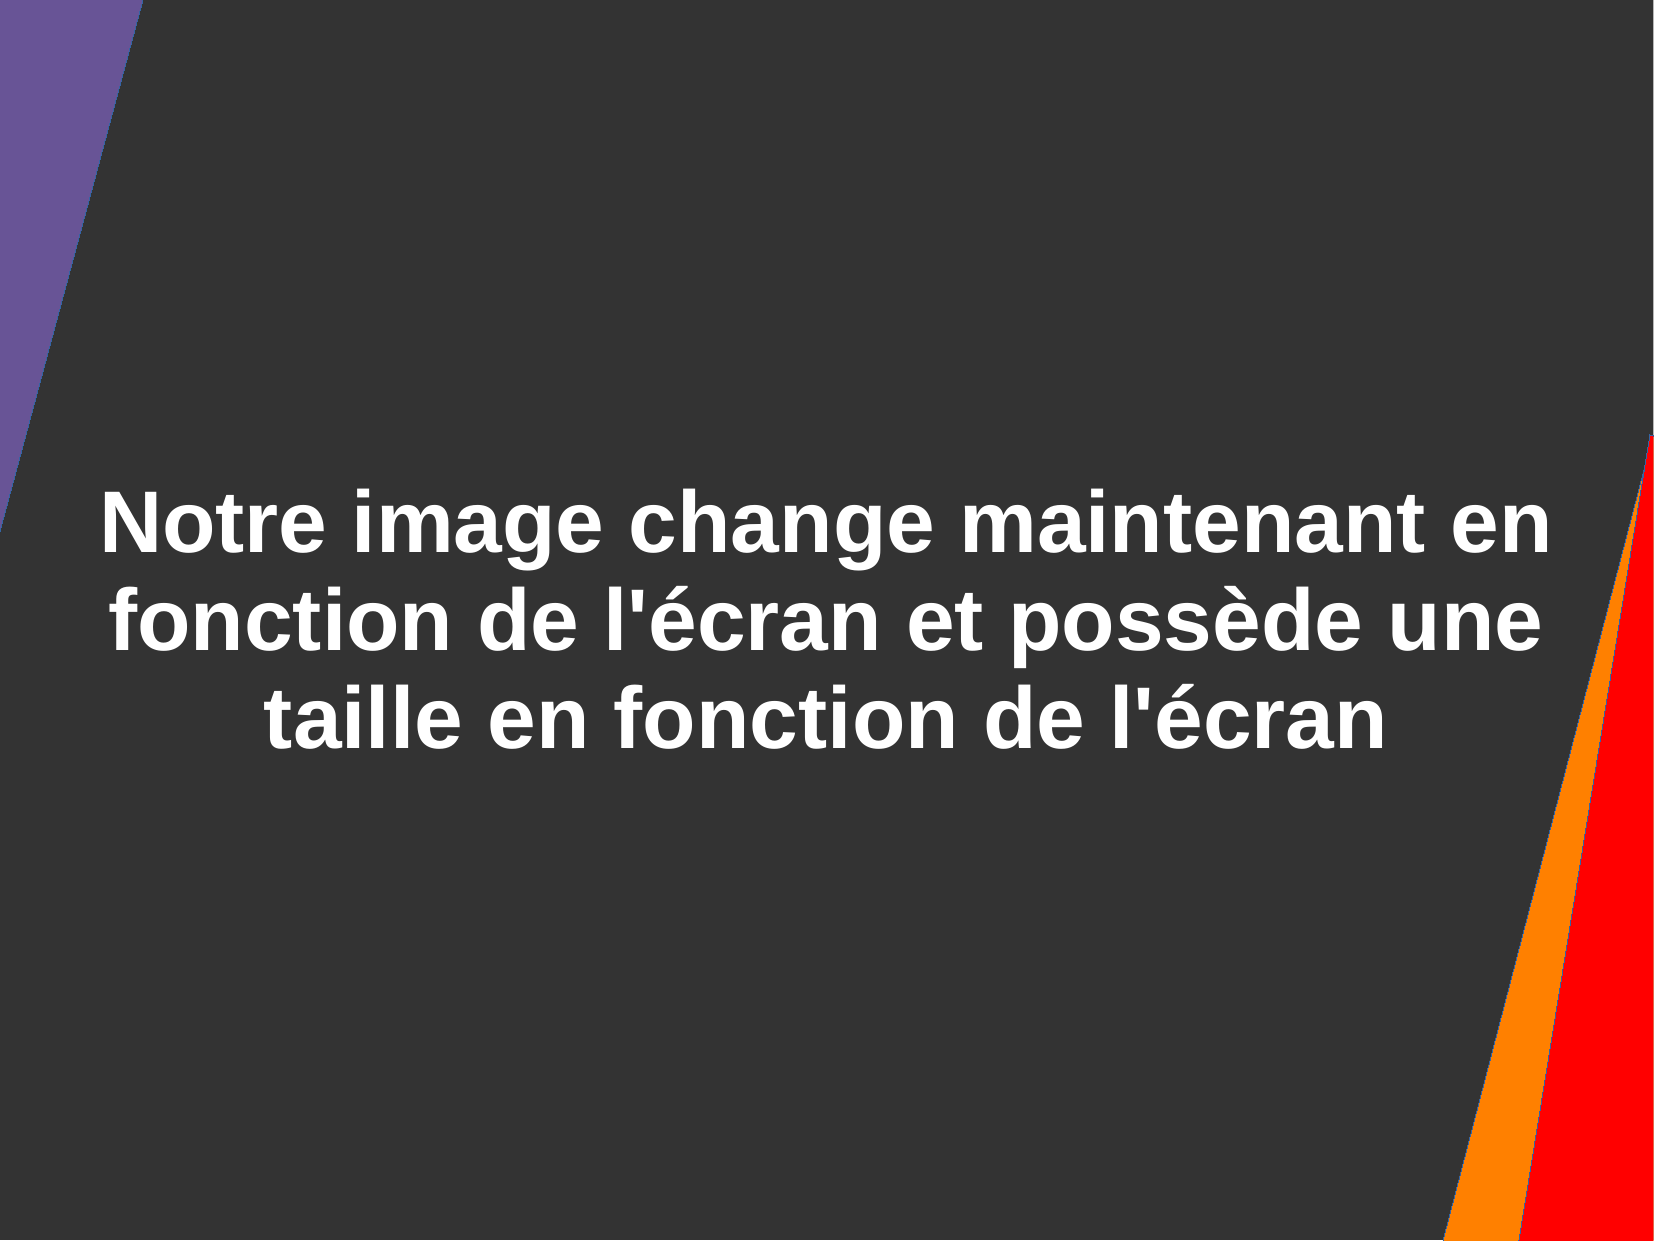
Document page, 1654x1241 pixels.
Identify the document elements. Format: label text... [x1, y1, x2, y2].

title Notre image change maintenant en fonction de l'écran et possède une taille en fonction de l'écran [31, 473, 1622, 767]
text_box [0, 0, 143, 532]
text_box [1442, 434, 1654, 1241]
